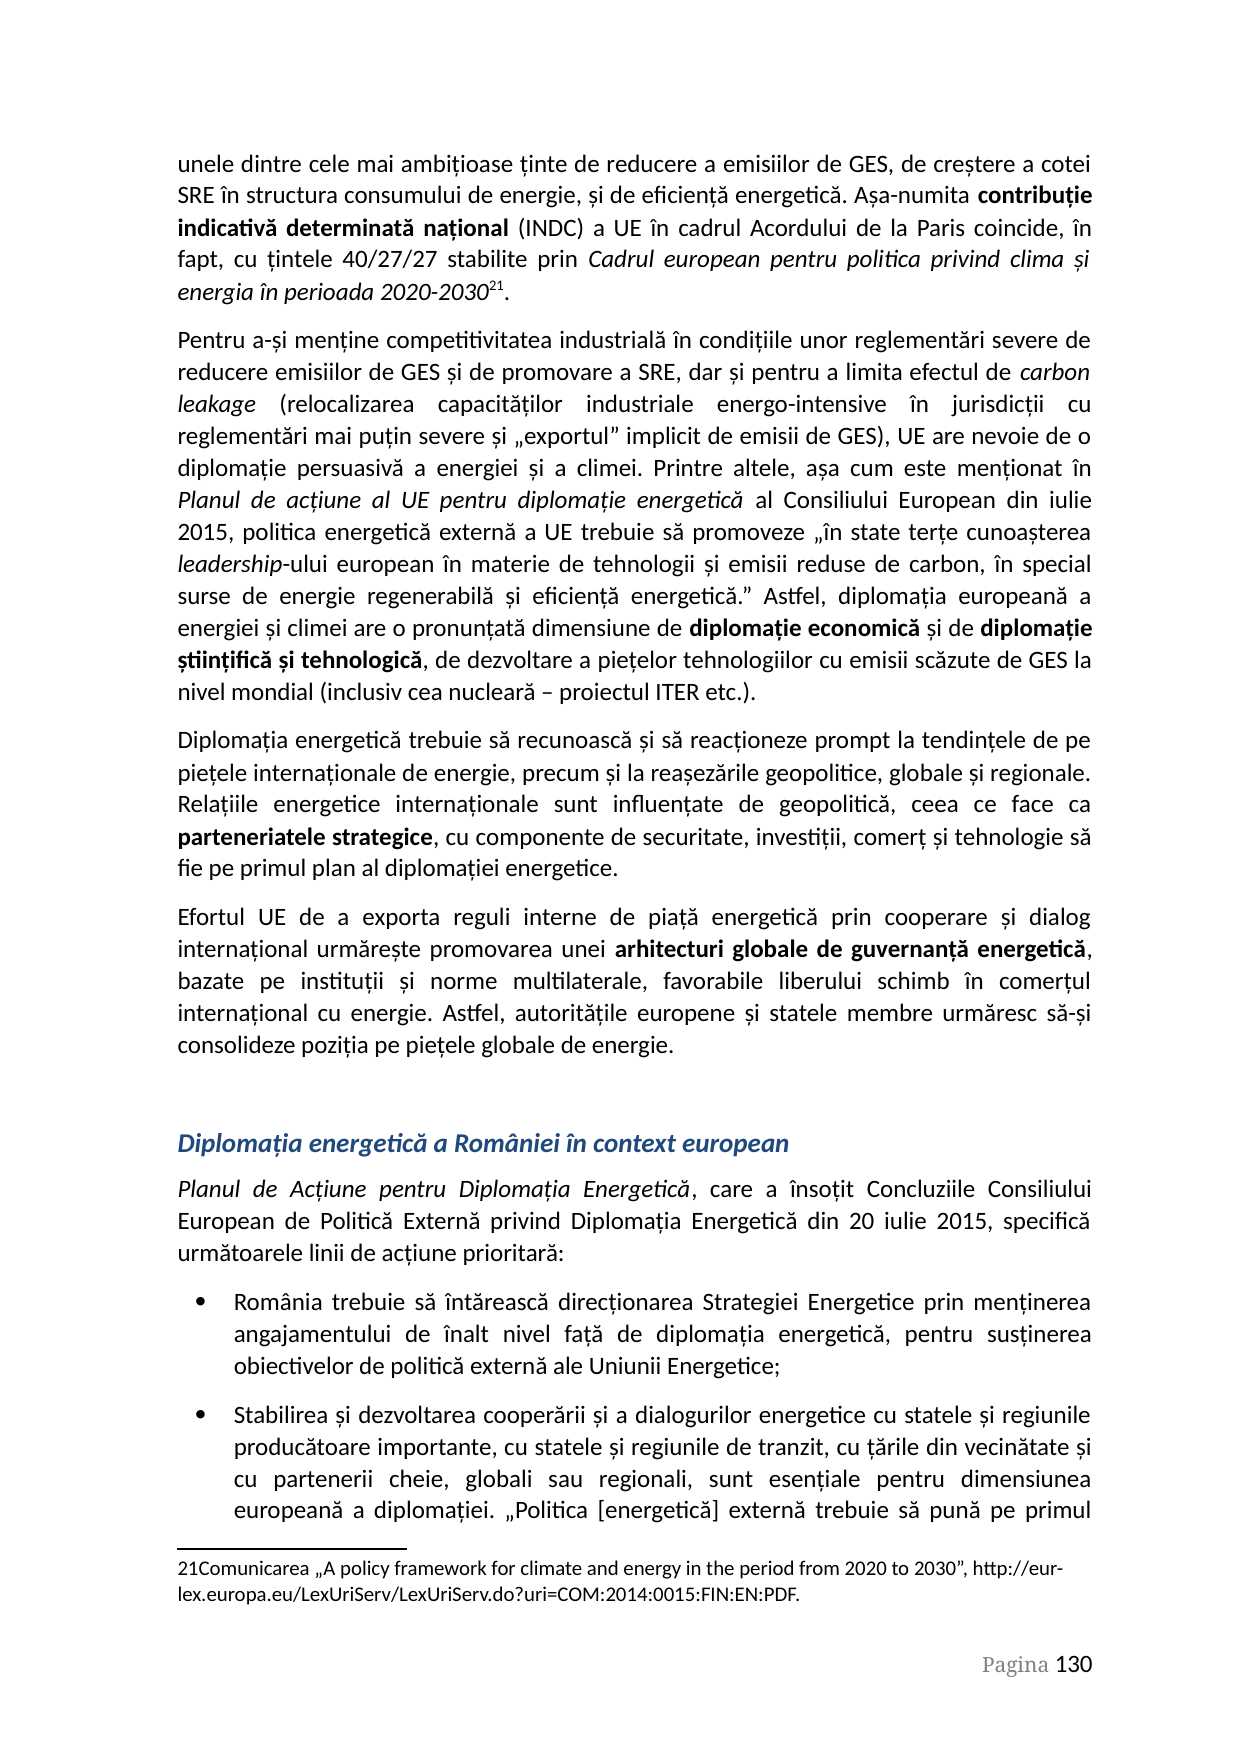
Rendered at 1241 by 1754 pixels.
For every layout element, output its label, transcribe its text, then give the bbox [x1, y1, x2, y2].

text Comunicarea „A policy framework for climate and energy in the period from 2020 to 2030”, http://eur-lex.europa.eu/LexUriServ/LexUriServ.do?uri=COM:2014:0015:FIN:EN:PDF. [177, 1555, 1092, 1606]
list România trebuie să întărească direcționarea Strategiei Energetice prin menținerea angajamentului de înalt nivel față de diplomația energetică, pentru susținerea obiectivelor de politică externă ale Uniunii Energetice; [196, 1286, 1092, 1381]
text Diplomația energetică trebuie să recunoască și să reacționeze prompt la tendințele de pe piețele internaționale de energie, precum și la reașezările geopolitice, globale și regionale. Relațiile energetice internaționale sunt influențate de geopolitică, ceea ce face ca parteneriatele strategice, cu componente de securitate, investiții, comerț și tehnologie să fie pe primul plan al diplomației energetice. [177, 725, 1092, 883]
subtitle Diplomația energetică a României în context european [177, 1126, 1092, 1159]
text unele dintre cele mai ambițioase ținte de reducere a emisiilor de GES, de creștere a cotei SRE în structura consumului de energie, și de eficiență energetică. Așa-numita contribuție indicativă determinată național (INDC) a UE în cadrul Acordului de la Paris coincide, în fapt, cu țintele 40/27/27 stabilite prin Cadrul european pentru politica privind clima și energia în perioada 2020-2030. [177, 148, 1092, 306]
text Planul de Acțiune pentru Diplomația Energetică, care a însoțit Concluziile Consiliului European de Politică Externă privind Diplomația Energetică din 20 iulie 2015, specifică următoarele linii de acțiune prioritară: [177, 1173, 1092, 1268]
list Stabilirea și dezvoltarea cooperării și a dialogurilor energetice cu statele și regiunile producătoare importante, cu statele și regiunile de tranzit, cu țările din vecinătate și cu partenerii cheie, globali sau regionali, sunt esențiale pentru dimensiunea europeană a diplomației. „Politica [energetică] externă trebuie să pună pe primul [196, 1399, 1092, 1525]
text Pentru a-și menține competitivitatea industrială în condițiile unor reglementări severe de reducere emisiilor de GES și de promovare a SRE, dar și pentru a limita efectul de carbon leakage (relocalizarea capacităților industriale energo-intensive în jurisdicții cu reglementări mai puțin severe și „exportul” implicit de emisii de GES), UE are nevoie de o diplomație persuasivă a energiei și a climei. Printre altele, așa cum este menționat în Planul de acțiune al UE pentru diplomație energetică al Consiliului European din iulie 2015, politica energetică externă a UE trebuie să promoveze „în state terțe cunoașterea leadership-ului european în materie de tehnologii și emisii reduse de carbon, în special surse de energie regenerabilă și eficiență energetică.” Astfel, diplomația europeană a energiei și climei are o pronunțată dimensiune de diplomație economică și de diplomație științifică și tehnologică, de dezvoltare a piețelor tehnologiilor cu emisii scăzute de GES la nivel mondial (inclusiv cea nucleară – proiectul ITER etc.). [177, 324, 1092, 707]
text Efortul UE de a exporta reguli interne de piață energetică prin cooperare și dialog internațional urmărește promovarea unei arhitecturi globale de guvernanță energetică, bazate pe instituții și norme multilaterale, favorabile liberului schimb în comerțul internațional cu energie. Astfel, autoritățile europene și statele membre urmăresc să-și consolideze poziția pe piețele globale de energie. [177, 901, 1092, 1060]
